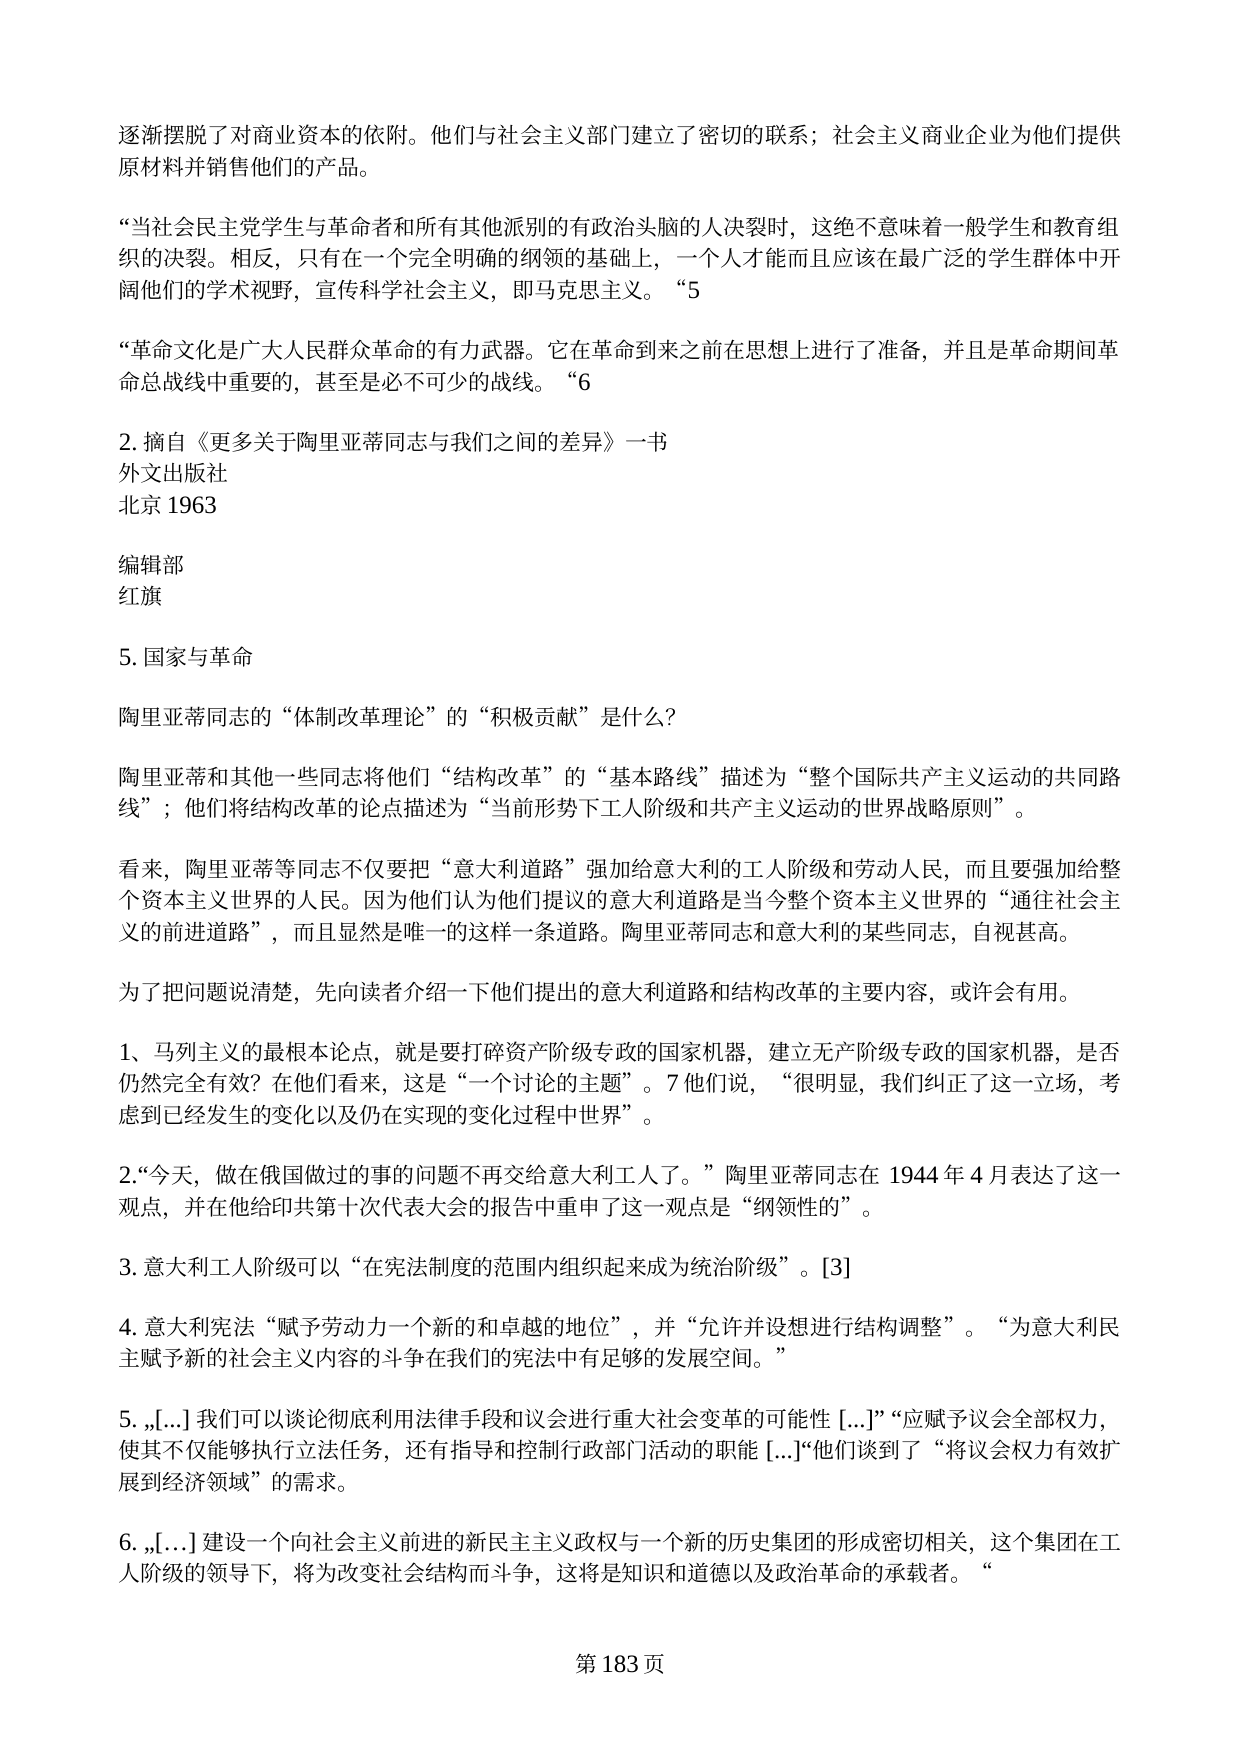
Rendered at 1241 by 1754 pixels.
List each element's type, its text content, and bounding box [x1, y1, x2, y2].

text 5. „[...] 我们可以谈论彻底利用法律手段和议会进行重大社会变革的可能性 [...]” “应赋予议会全部权力，使其不仅能够执行立法任务，还有指导和控制行政部门活动的职能 [...]“他们谈到了“将议会权力有效扩展到经济领域”的需求。 [118, 1402, 1122, 1496]
text 陶里亚蒂和其他一些同志将他们“结构改革”的“基本路线”描述为“整个国际共产主义运动的共同路线”；他们将结构改革的论点描述为“当前形势下工人阶级和共产主义运动的世界战略原则”。 [118, 760, 1122, 823]
text 6. „[…] 建设一个向社会主义前进的新民主主义政权与一个新的历史集团的形成密切相关，这个集团在工人阶级的领导下，将为改变社会结构而斗争，这将是知识和道德以及政治革命的承载者。“ [118, 1525, 1122, 1588]
text 北京1963 [118, 488, 1122, 519]
text 编辑部 [118, 548, 1122, 579]
text 5. 国家与革命 [118, 640, 1122, 671]
text 2.“今天，做在俄国做过的事的问题不再交给意大利工人了。”陶里亚蒂同志在1944年4月表达了这一观点，并在他给印共第十次代表大会的报告中重申了这一观点是“纲领性的”。 [118, 1158, 1122, 1221]
text 3. 意大利工人阶级可以“在宪法制度的范围内组织起来成为统治阶级”。[3] [118, 1250, 1122, 1281]
text 2. 摘自《更多关于陶里亚蒂同志与我们之间的差异》一书 [118, 425, 1122, 456]
text 看来，陶里亚蒂等同志不仅要把“意大利道路”强加给意大利的工人阶级和劳动人民，而且要强加给整个资本主义世界的人民。因为他们认为他们提议的意大利道路是当今整个资本主义世界的“通往社会主义的前进道路”，而且显然是唯一的这样一条道路。陶里亚蒂同志和意大利的某些同志，自视甚高。 [118, 852, 1122, 946]
text “当社会民主党学生与革命者和所有其他派别的有政治头脑的人决裂时，这绝不意味着一般学生和教育组织的决裂。相反，只有在一个完全明确的纲领的基础上，一个人才能而且应该在最广泛的学生群体中开阔他们的学术视野，宣传科学社会主义，即马克思主义。“5 [118, 210, 1122, 304]
text 红旗 [118, 579, 1122, 611]
text 4. 意大利宪法“赋予劳动力一个新的和卓越的地位”，并“允许并设想进行结构调整”。“为意大利民主赋予新的社会主义内容的斗争在我们的宪法中有足够的发展空间。” [118, 1310, 1122, 1373]
text 外文出版社 [118, 456, 1122, 488]
text 1、马列主义的最根本论点，就是要打碎资产阶级专政的国家机器，建立无产阶级专政的国家机器，是否仍然完全有效？在他们看来，这是“一个讨论的主题”。7他们说，“很明显，我们纠正了这一立场，考虑到已经发生的变化以及仍在实现的变化过程中世界”。 [118, 1035, 1122, 1129]
text 陶里亚蒂同志的“体制改革理论”的“积极贡献”是什么？ [118, 700, 1122, 731]
text “革命文化是广大人民群众革命的有力武器。它在革命到来之前在思想上进行了准备，并且是革命期间革命总战线中重要的，甚至是必不可少的战线。“6 [118, 333, 1122, 396]
text 为了把问题说清楚，先向读者介绍一下他们提出的意大利道路和结构改革的主要内容，或许会有用。 [118, 975, 1122, 1006]
text 逐渐摆脱了对商业资本的依附。他们与社会主义部门建立了密切的联系；社会主义商业企业为他们提供原材料并销售他们的产品。 [118, 118, 1122, 181]
